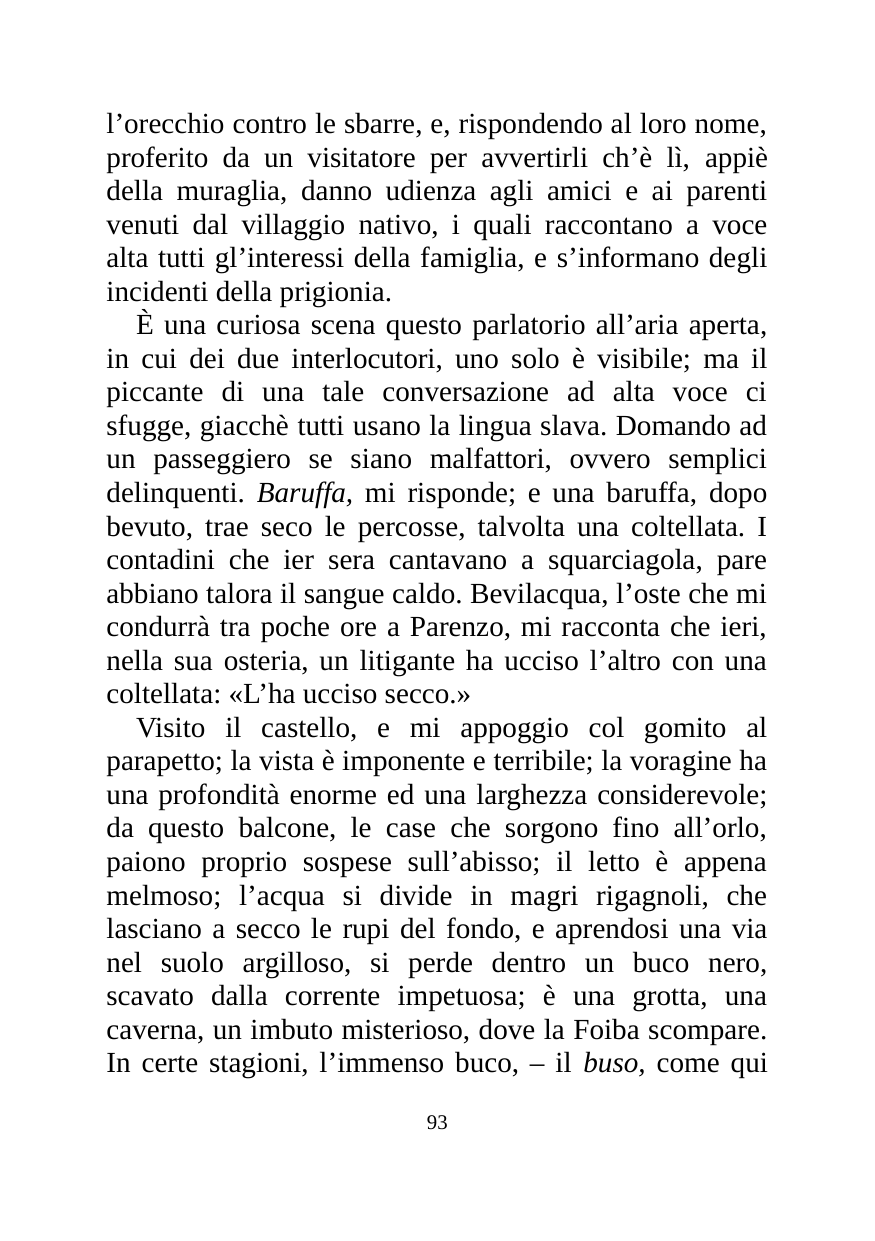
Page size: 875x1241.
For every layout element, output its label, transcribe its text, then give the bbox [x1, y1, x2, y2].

text È una curiosa scena questo parlatorio all’aria aperta, in cui dei due interlocutori, uno solo è visibile; ma il piccante di una tale conversazione ad alta voce ci sfugge, giacchè tutti usano la lingua slava. Domando ad un passeggiero se siano malfattori, ovvero semplici delinquenti. Baruffa, mi risponde; e una baruffa, dopo bevuto, trae seco le percosse, talvolta una coltellata. I contadini che ier sera cantavano a squarciagola, pare abbiano talora il sangue caldo. Bevilacqua, l’oste che mi condurrà tra poche ore a Parenzo, mi racconta che ieri, nella sua osteria, un litigante ha ucciso l’altro con una coltellata: «L’ha ucciso secco.» [106, 307, 768, 710]
text l’orecchio contro le sbarre, e, rispondendo al loro nome, proferito da un visitatore per avvertirli ch’è lì, appiè della muraglia, danno udienza agli amici e ai parenti venuti dal villaggio nativo, i quali raccontano a voce alta tutti gl’interessi della famiglia, e s’informano degli incidenti della prigionia. [106, 106, 768, 307]
text Visito il castello, e mi appoggio col gomito al parapetto; la vista è imponente e terribile; la voragine ha una profondità enorme ed una larghezza considerevole; da questo balcone, le case che sorgono fino all’orlo, paiono proprio sospese sull’abisso; il letto è appena melmoso; l’acqua si divide in magri rigagnoli, che lasciano a secco le rupi del fondo, e aprendosi una via nel suolo argilloso, si perde dentro un buco nero, scavato dalla corrente impetuosa; è una grotta, una caverna, un imbuto misterioso, dove la Foiba scompare. In certe stagioni, l’immenso buco, – il buso, come qui [106, 710, 768, 1079]
